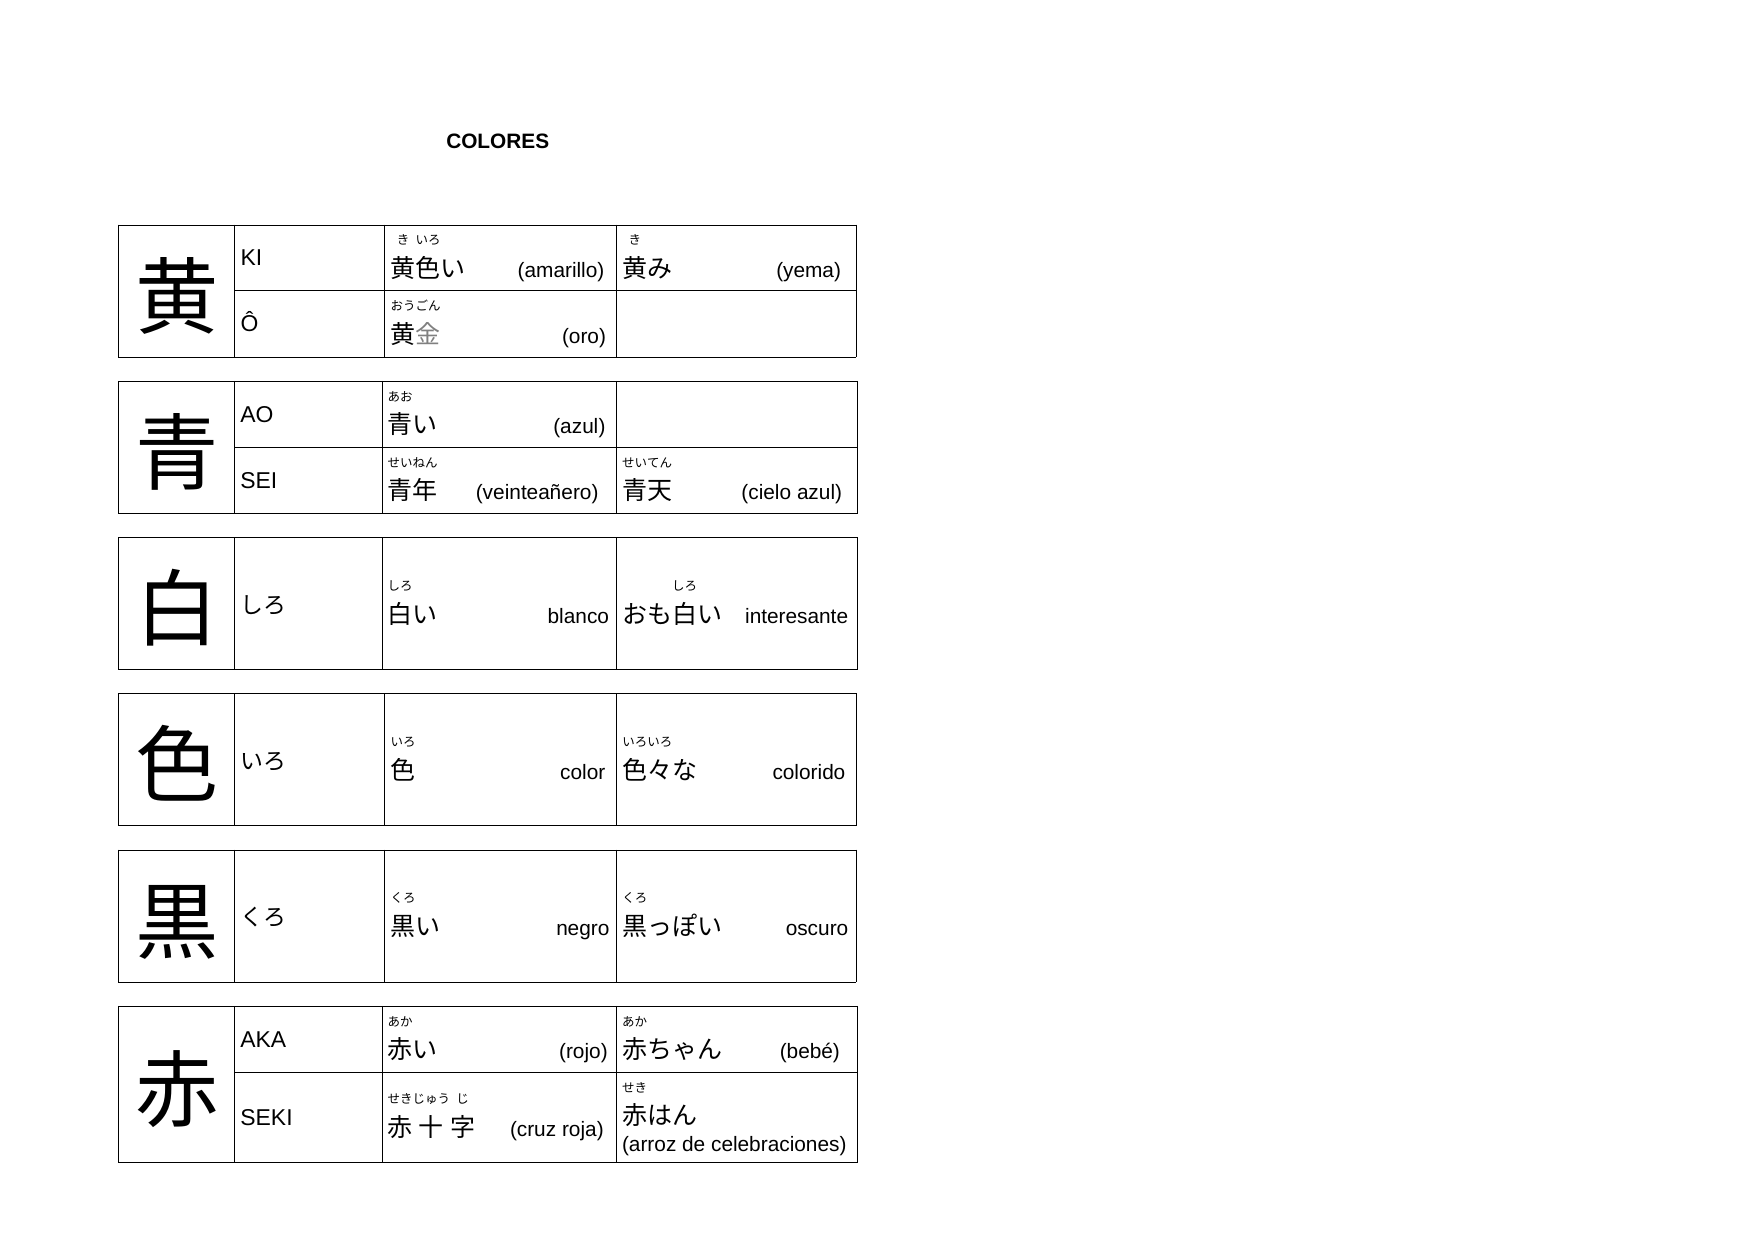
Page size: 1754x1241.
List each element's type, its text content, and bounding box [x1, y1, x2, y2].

table_header 白しろい blanco [383, 538, 616, 669]
table_header 色 [119, 694, 234, 825]
table_cell Ô [235, 291, 384, 357]
table_cell 赤せきはん (arroz de celebraciones) [617, 1073, 857, 1162]
table_header 黒くろっぽい oscuro [617, 851, 856, 982]
table_header 赤あかちゃん (bebé) [617, 1007, 857, 1072]
table_cell 青せい天てん (cielo azul) [617, 448, 857, 513]
table_header 黄 [119, 226, 234, 357]
table_header AO [235, 382, 382, 447]
table_header 色いろ color [385, 694, 616, 825]
table_header 黒 [119, 851, 234, 982]
table_header くろ [235, 851, 384, 982]
table_cell SEKI [235, 1073, 382, 1162]
table_header 赤 [119, 1007, 234, 1162]
table_cell 赤せき十じゅう字じ (cruz roja) [383, 1073, 616, 1162]
table_cell SEI [235, 448, 382, 513]
table_header [617, 382, 857, 447]
table_header 黄きみ (yema) [617, 226, 856, 290]
table_header 赤あかい (rojo) [383, 1007, 616, 1072]
table_header 白 [119, 538, 234, 669]
table_header AKA [235, 1007, 382, 1072]
text COLORES [118, 129, 877, 153]
table_header 色いろ々いろな colorido [617, 694, 856, 825]
table_header いろ [235, 694, 384, 825]
table_cell 青せい年ねん (veinteañero) [383, 448, 616, 513]
table_header KI [235, 226, 384, 290]
table_cell [617, 291, 856, 357]
table_header 黒くろい negro [385, 851, 616, 982]
table_header 黄き色いろい (amarillo) [385, 226, 616, 290]
table_cell 黄おう金ごん (oro) [385, 291, 616, 357]
table_header しろ [235, 538, 382, 669]
table_header 青 [119, 382, 234, 513]
table_header 青あおい (azul) [383, 382, 616, 447]
table_header おも白しろい interesante [617, 538, 857, 669]
